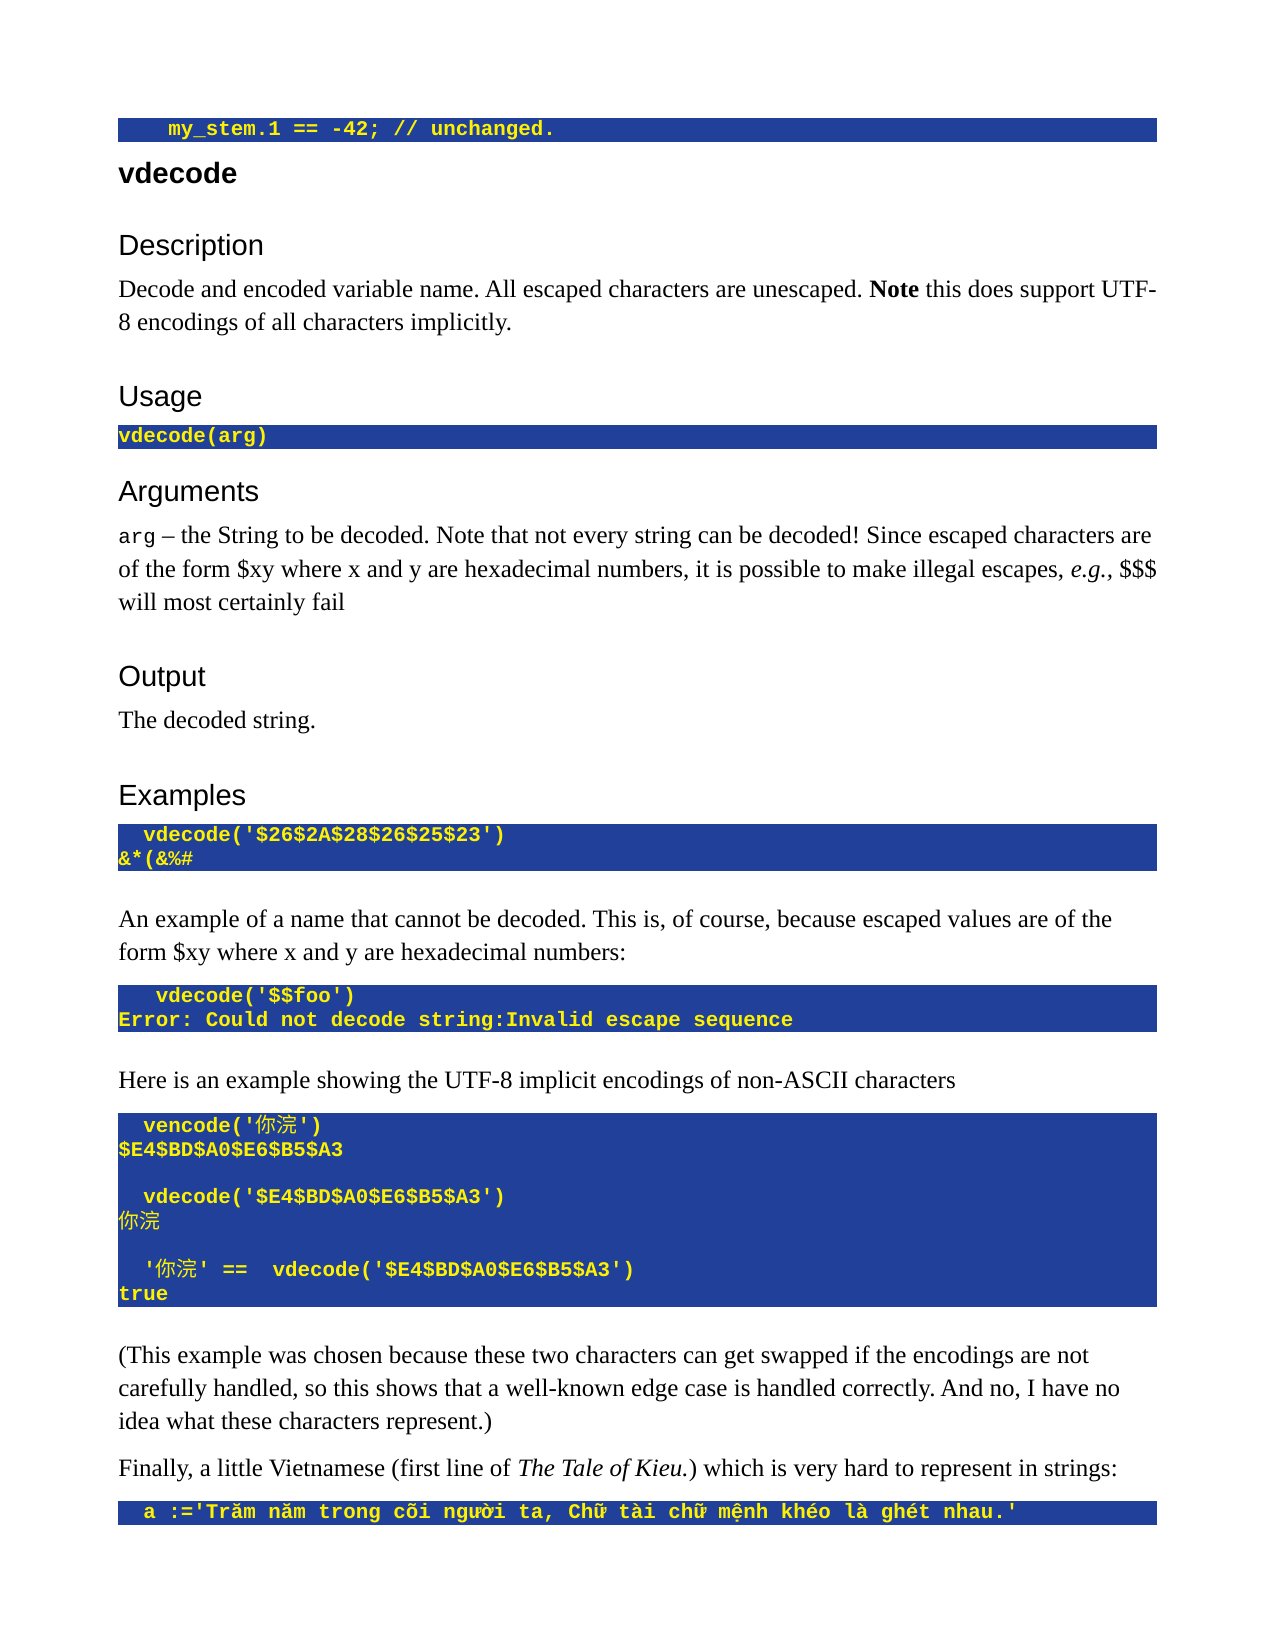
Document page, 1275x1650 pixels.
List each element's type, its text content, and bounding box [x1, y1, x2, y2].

text vdecode('$E4$BD$A0$E6$B5$A3') [118, 1186, 1157, 1209]
subtitle Usage [118, 379, 1157, 413]
subtitle Arguments [118, 474, 1157, 507]
text vdecode('$26$2A$28$26$25$23') [118, 824, 1157, 848]
text Here is an example showing the UTF-8 implicit encodings of non-ASCII characters [118, 1032, 1157, 1094]
text An example of a name that cannot be decoded. This is, of course, because escaped values are of the form $xy where x and y are hexadecimal numbers: [118, 871, 1157, 966]
text (This example was chosen because these two characters can get swapped if the encodings are not carefully handled, so this shows that a well-known edge case is handled correctly. And no, I have no idea what these characters represent.) [118, 1307, 1157, 1434]
subtitle Description [118, 228, 1157, 261]
text vencode('你浣') [118, 1113, 1157, 1139]
text my_stem.1 == -42; // unchanged. [118, 118, 1157, 142]
text a :='Trăm năm trong cõi người ta, Chữ tài chữ mệnh khéo là ghét nhau.' [118, 1501, 1157, 1525]
text true [118, 1283, 1157, 1307]
subtitle Output [118, 659, 1157, 693]
text $E4$BD$A0$E6$B5$A3 [118, 1139, 1157, 1162]
subtitle vdecode [118, 156, 1157, 190]
text vdecode('$$foo') [118, 985, 1157, 1009]
text vdecode(arg) [118, 425, 1157, 449]
text Decode and encoded variable name. All escaped characters are unescaped. Note this does support UTF-8 encodings of all characters implicitly. [118, 274, 1157, 335]
text '你浣' == vdecode('$E4$BD$A0$E6$B5$A3') [118, 1257, 1157, 1283]
text arg – the String to be decoded. Note that not every string can be decoded! Since escaped characters are of the form $xy where x and y are hexadecimal numbers, it is possible to make illegal escapes, e.g., $$$ will most certainly fail [118, 520, 1157, 616]
text &*(&%# [118, 848, 1157, 871]
text 你浣 [118, 1209, 1157, 1234]
subtitle Examples [118, 778, 1157, 812]
text The decoded string. [118, 706, 1157, 734]
text Error: Could not decode string:Invalid escape sequence [118, 1009, 1157, 1032]
text Finally, a little Vietnamese (first line of The Tale of Kieu.) which is very hard to represent in strings: [118, 1453, 1157, 1482]
